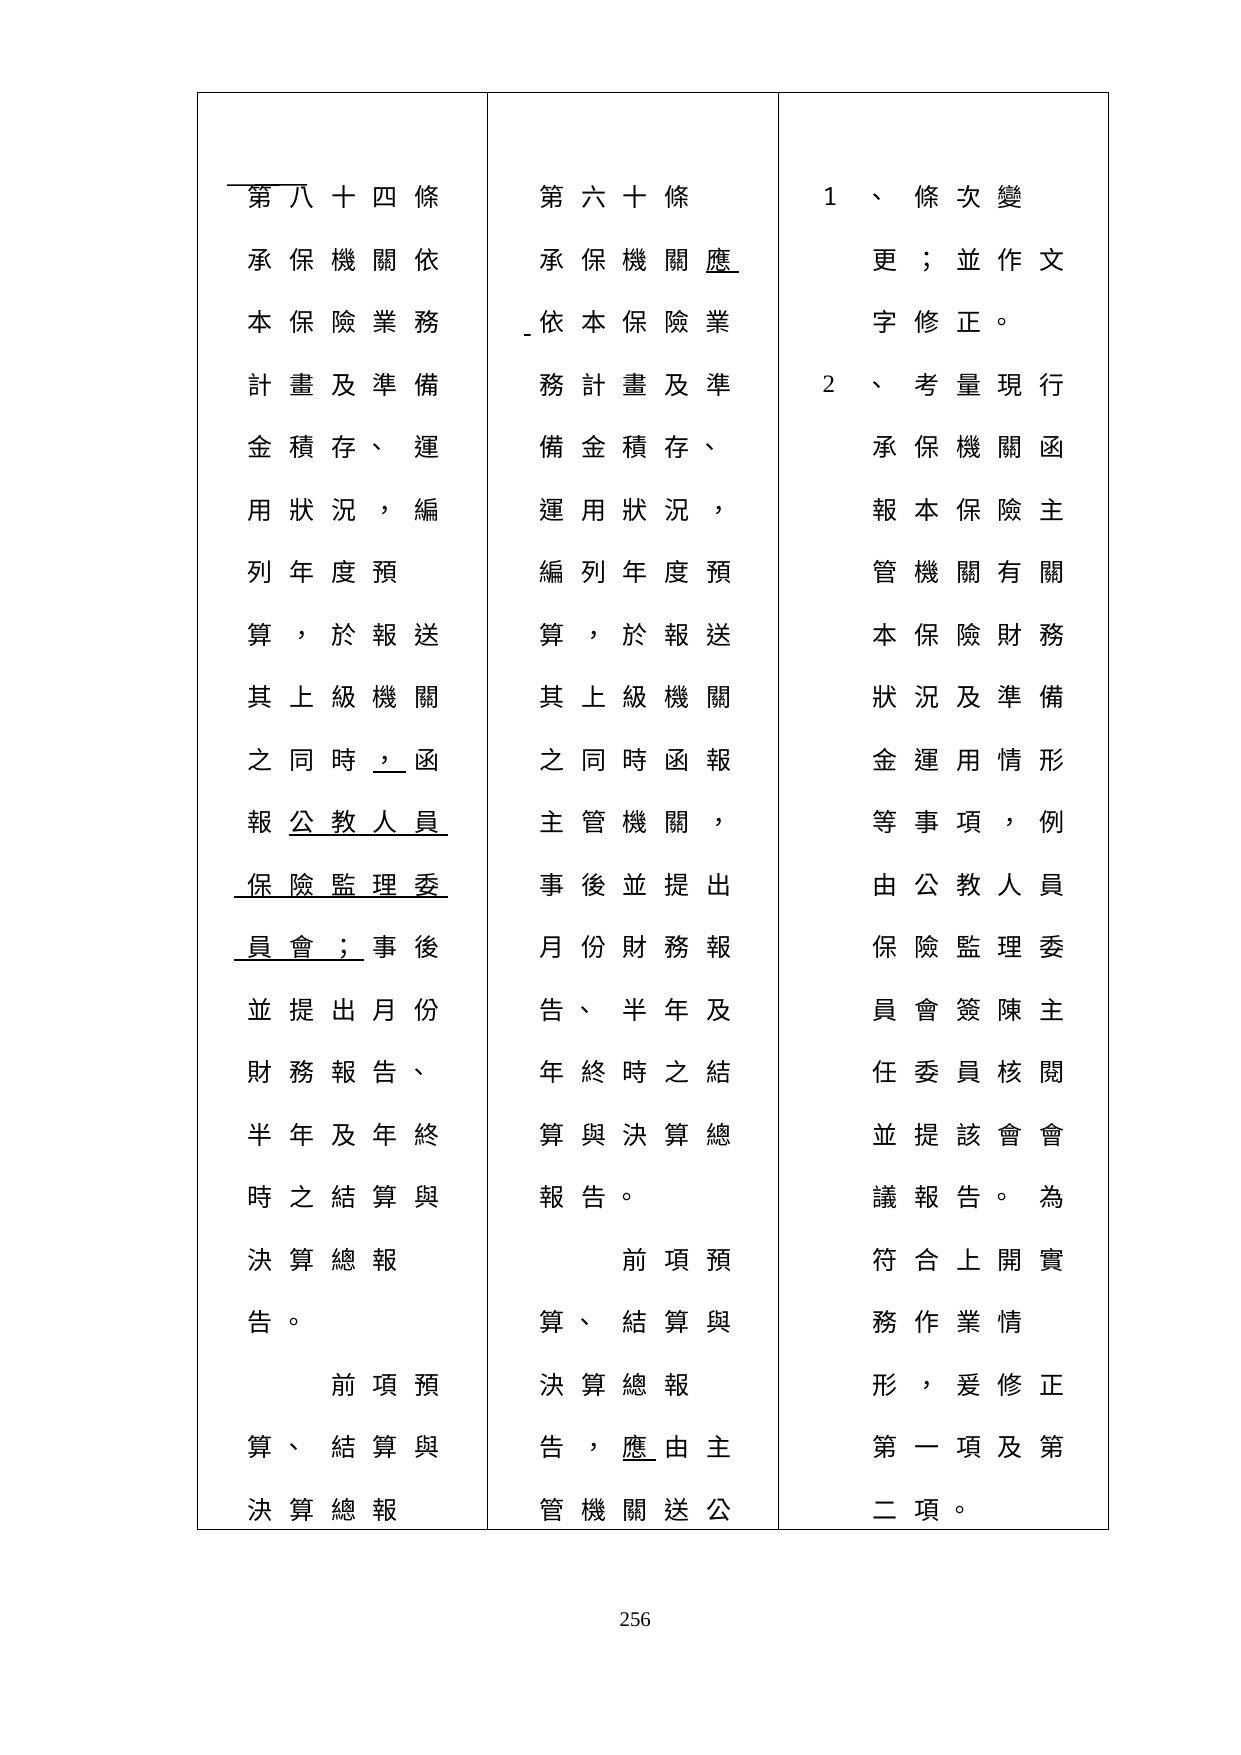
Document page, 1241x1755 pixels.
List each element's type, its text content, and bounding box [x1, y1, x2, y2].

table_cell 第八十四條 承保機關依本保險業務計畫及準備金積存、運用狀況，編列年度預算，於報送其上級機關之同時，函報公教人員保險監理委員會；事後並提出月份財務報告、半年及年終時之結算與決算總報告。 前項預算、結算與決算總報 [198, 93, 487, 1529]
table_cell 第六十條 承保機關應依本保險業務計畫及準備金積存、運用狀況，編列年度預算，於報送其上級機關之同時函報主管機關，事後並提出月份財務報告、半年及年終時之結算與決算總報告。 前項預算、結算與決算總報告，應由主管機關送公 [488, 93, 778, 1529]
table_cell 條次變更；並作文字修正。 考量現行承保機關函報本保險主管機關有關本保險財務狀況及準備金運用情形等事項，例由公教人員保險監理委員會簽陳主任委員核閱並提該會會議報告。為符合上開實務作業情形，爰修正第一項及第二項。 [779, 93, 1108, 1529]
